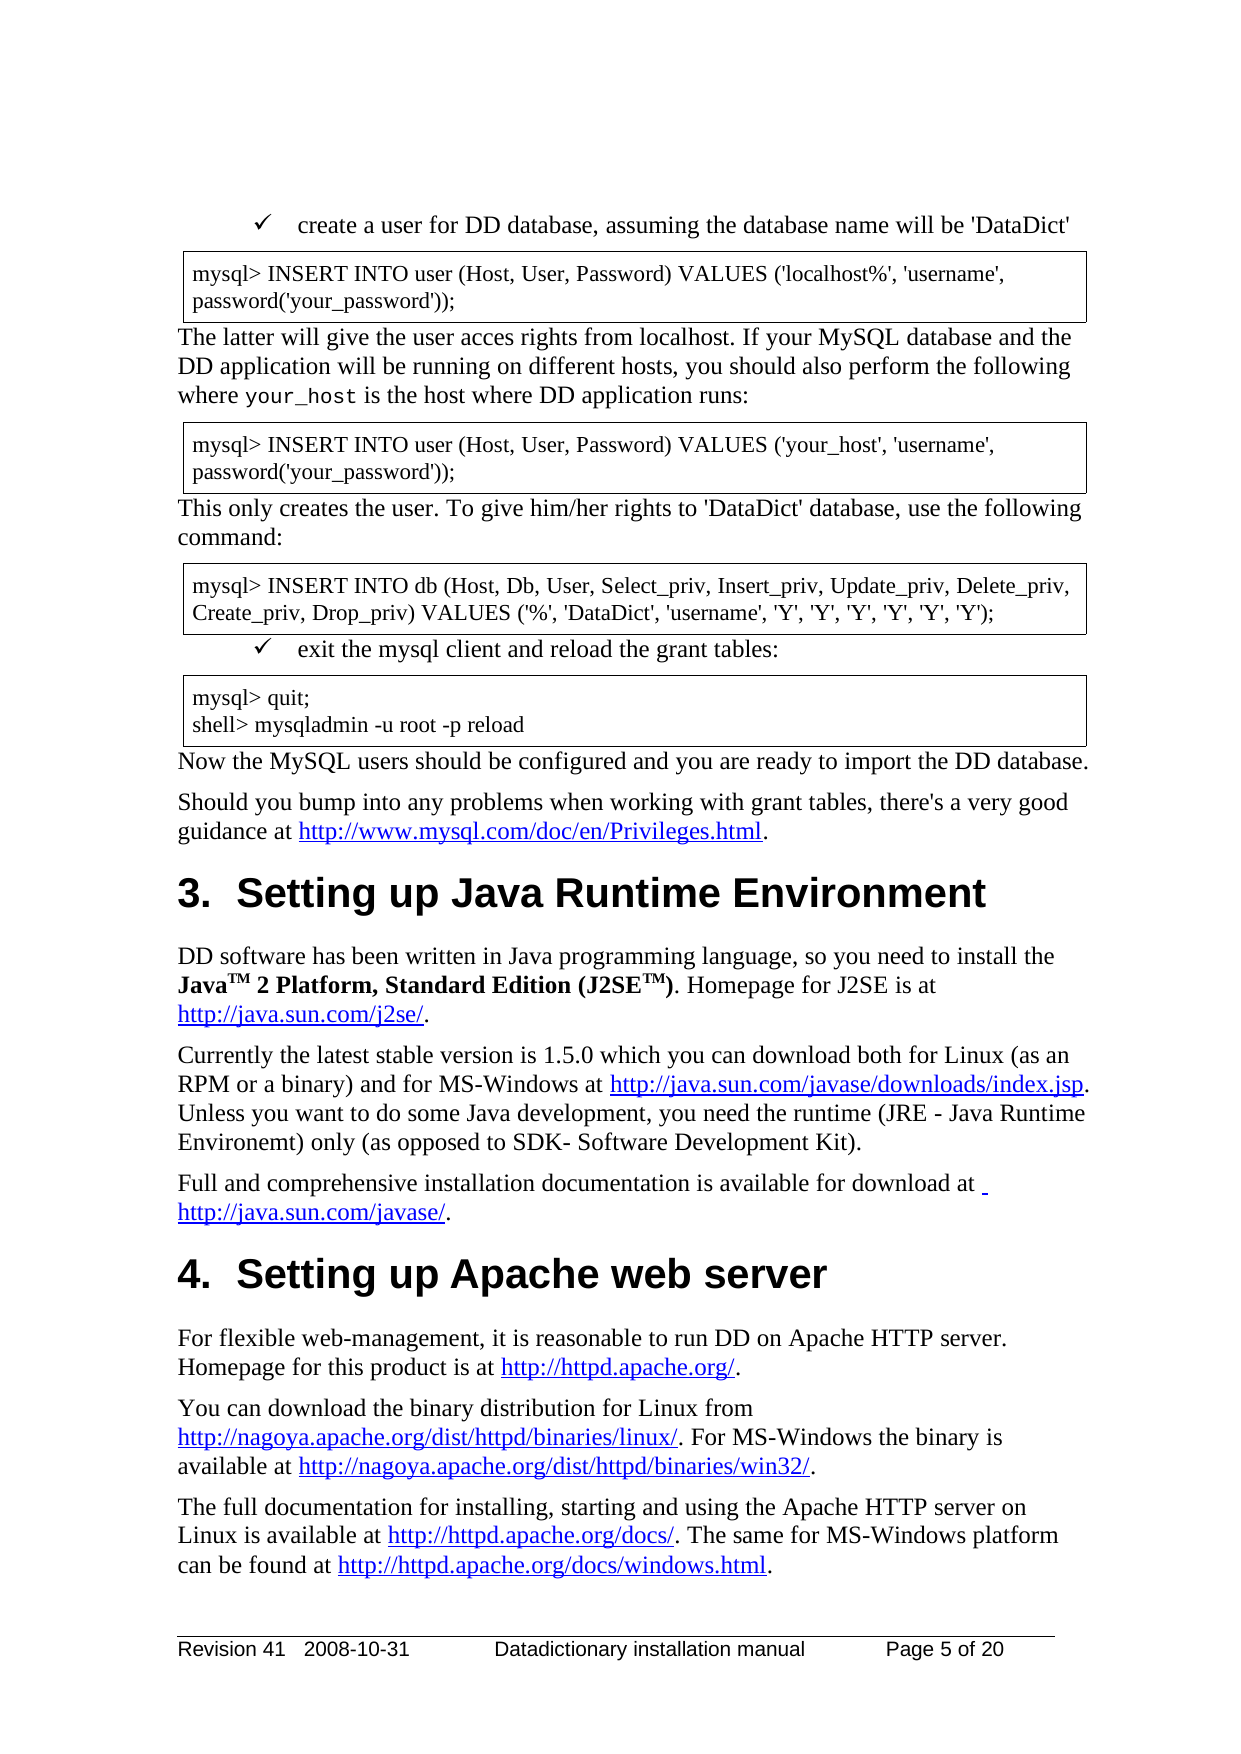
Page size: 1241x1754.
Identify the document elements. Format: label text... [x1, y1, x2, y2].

text This only creates the user. To give him/her rights to 'DataDict' database, use the following command: [177, 493, 1092, 551]
list create a user for DD database, assuming the database name will be 'DataDict' [252, 210, 1092, 239]
text For flexible web-management, it is reasonable to run DD on Apache HTTP server. Homepage for this product is at http://httpd.apache.org/. [177, 1322, 1092, 1381]
text Currently the latest stable version is 1.5.0 which you can download both for Linux (as an RPM or a binary) and for MS-Windows at http://java.sun.com/javase/downloads/index.jsp. Unless you want to do some Java development, you need the runtime (JRE - Java Runtime Environemt) only (as opposed to SDK- Software Development Kit). [177, 1040, 1092, 1156]
text Full and comprehensive installation documentation is available for download at http://java.sun.com/javase/. [177, 1168, 1092, 1226]
text Now the MySQL users should be configured and you are ready to import the DD database. [177, 746, 1092, 775]
text mysql> INSERT INTO db (Host, Db, User, Select_priv, Insert_priv, Update_priv, Delete_priv, Create_priv, Drop_priv) VALUES ('%', 'DataDict', 'username', 'Y', 'Y', 'Y', 'Y', 'Y', 'Y'); [184, 564, 1086, 634]
subtitle Setting up Apache web server [177, 1250, 1092, 1298]
text The latter will give the user acces rights from localhost. If your MySQL database and the DD application will be running on different hosts, you should also perform the following where your_host is the host where DD application runs: [177, 322, 1092, 410]
text You can download the binary distribution for Linux from http://nagoya.apache.org/dist/httpd/binaries/linux/. For MS-Windows the binary is available at http://nagoya.apache.org/dist/httpd/binaries/win32/. [177, 1392, 1092, 1479]
text mysql> quit; [184, 676, 1086, 701]
text mysql> INSERT INTO user (Host, User, Password) VALUES ('localhost%', 'username', password('your_password')); [184, 252, 1086, 322]
subtitle Setting up Java Runtime Environment [177, 868, 1092, 916]
text The full documentation for installing, starting and using the Apache HTTP server on Linux is available at http://httpd.apache.org/docs/. The same for MS-Windows platform can be found at http://httpd.apache.org/docs/windows.html. [177, 1491, 1092, 1578]
text Should you bump into any problems when working with grant tables, there's a very good guidance at http://www.mysql.com/doc/en/Privileges.html. [177, 787, 1092, 845]
text shell> mysqladmin -u root -p reload [184, 701, 1086, 746]
text DD software has been written in Java programming language, so you need to install the JavaTM 2 Platform, Standard Edition (J2SETM). Homepage for J2SE is at http://java.sun.com/j2se/. [177, 941, 1092, 1028]
list exit the mysql client and reload the grant tables: [252, 634, 1092, 663]
text mysql> INSERT INTO user (Host, User, Password) VALUES ('your_host', 'username', password('your_password')); [184, 423, 1086, 493]
